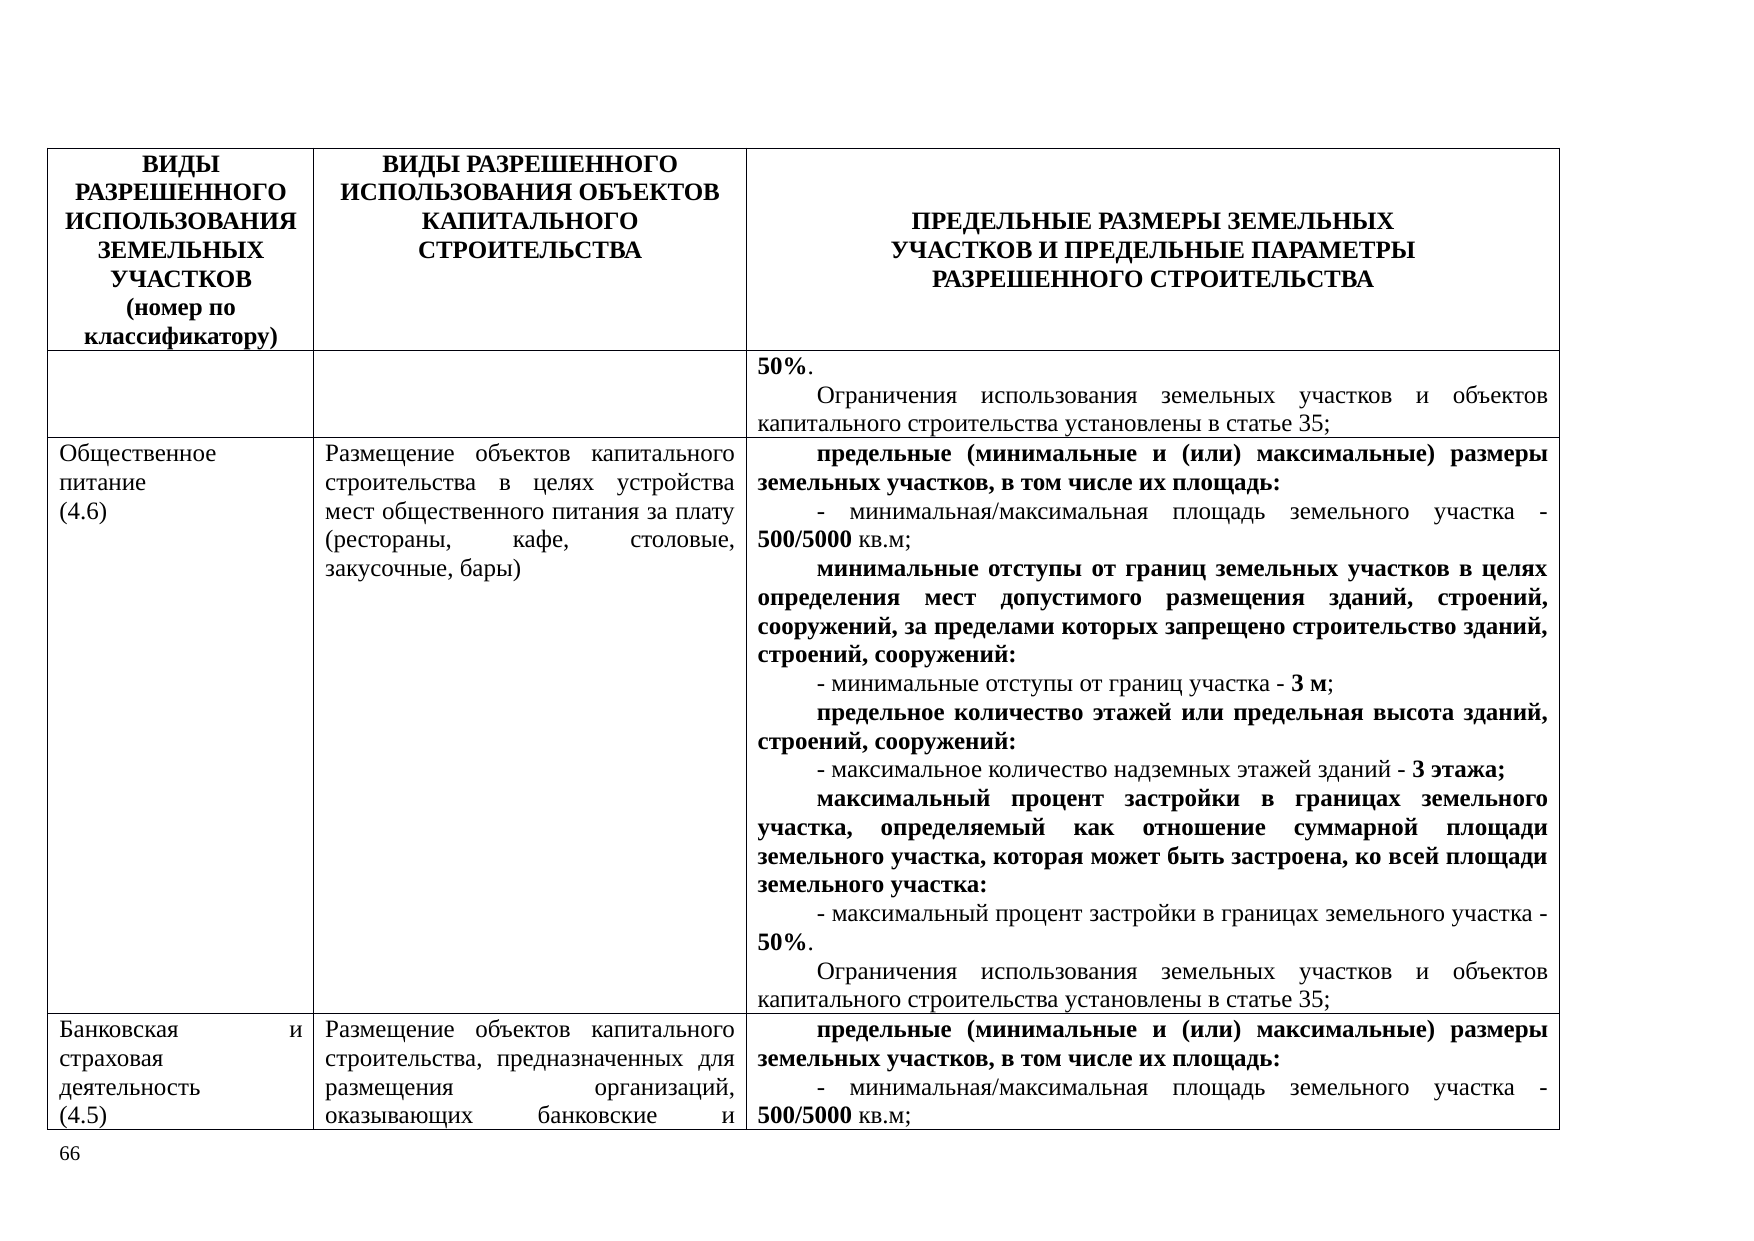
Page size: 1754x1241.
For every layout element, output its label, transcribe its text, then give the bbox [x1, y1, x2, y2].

table_cell Размещение объектов капитального строительства, предназначенных для размещения организаций, оказывающих банковские и [314, 1014, 746, 1129]
table_cell Общественное питание (4.6) [48, 438, 313, 1013]
table_header ВИДЫ РАЗРЕШЕННОГО ИСПОЛЬЗОВАНИЯ ОБЪЕКТОВ КАПИТАЛЬНОГО СТРОИТЕЛЬСТВА [314, 149, 746, 350]
table_header ВИДЫ РАЗРЕШЕННОГО ИСПОЛЬЗОВАНИЯ ЗЕМЕЛЬНЫХ УЧАСТКОВ (номер по классификатору) [48, 149, 313, 350]
table_cell - 50%. Ограничения использования земельных участков и объектов капитального строительства установлены в статье 35; [747, 351, 1559, 437]
table_cell [48, 351, 313, 437]
table_cell предельные (минимальные и (или) максимальные) размеры земельных участков, в том числе их площадь: - минимальная/максимальная площадь земельного участка - 500/5000 кв.м; [747, 1014, 1559, 1129]
table_header ПРЕДЕЛЬНЫЕ РАЗМЕРЫ ЗЕМЕЛЬНЫХ УЧАСТКОВ И ПРЕДЕЛЬНЫЕ ПАРАМЕТРЫ РАЗРЕШЕННОГО СТРОИТЕЛЬСТВА [747, 149, 1559, 350]
table_cell Банковская и страховая деятельность (4.5) [48, 1014, 313, 1129]
table_cell предельные (минимальные и (или) максимальные) размеры земельных участков, в том числе их площадь: - минимальная/максимальная площадь земельного участка - 500/5000 кв.м; минимальные отступы от границ земельных участков в целях определения мест допустимого размещения зданий, строений, сооружений, за пределами которых запрещено строительство зданий, строений, сооружений: - минимальные отступы от границ участка - 3 м; предельное количество этажей или предельная высота зданий, строений, сооружений: - максимальное количество надземных этажей зданий - 3 этажа; максимальный процент застройки в границах земельного участка, определяемый как отношение суммарной площади земельного участка, которая может быть застроена, ко всей площади земельного участка: - максимальный процент застройки в границах земельного участка - 50%. Ограничения использования земельных участков и объектов капитального строительства установлены в статье 35; [747, 438, 1559, 1013]
table_cell [314, 351, 746, 437]
table_cell Размещение объектов капитального строительства в целях устройства мест общественного питания за плату (рестораны, кафе, столовые, закусочные, бары) [314, 438, 746, 1013]
